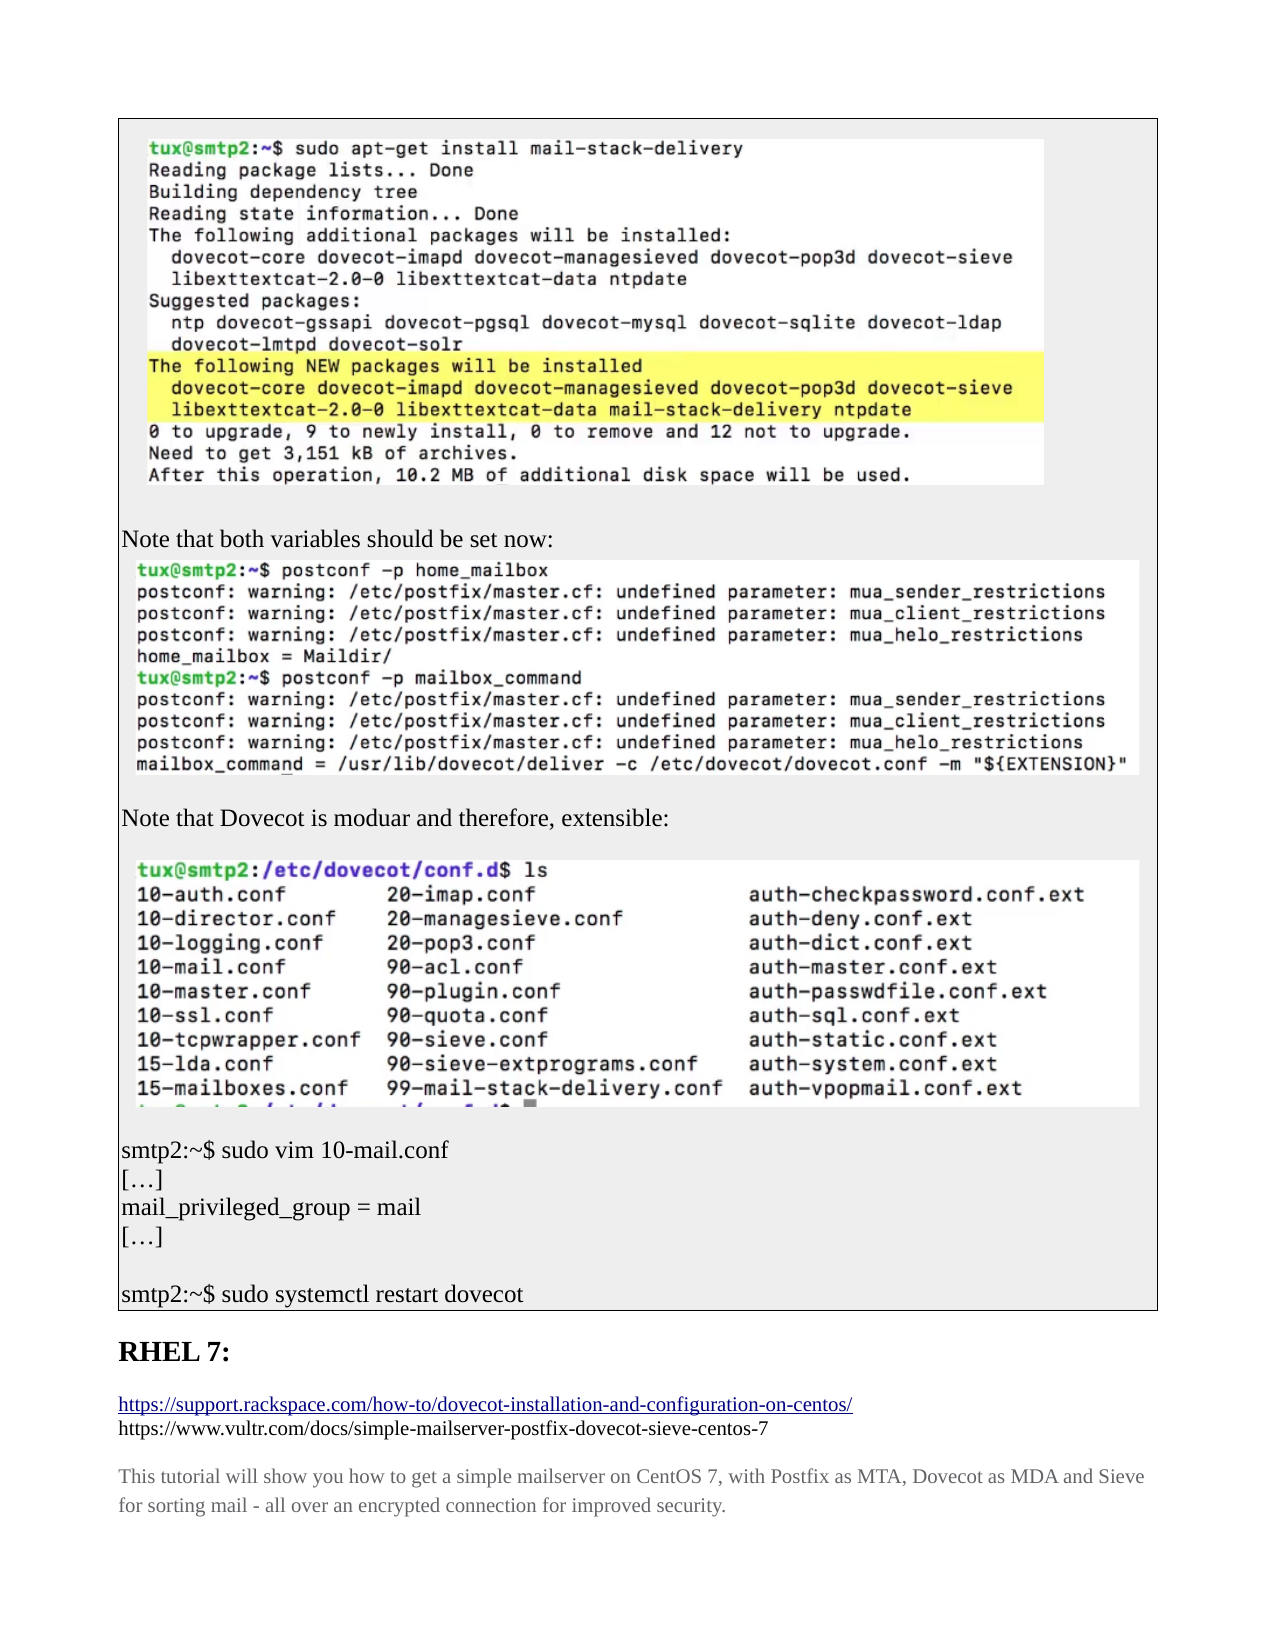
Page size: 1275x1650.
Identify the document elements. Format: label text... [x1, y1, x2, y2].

text […] [119, 1218, 1157, 1247]
picture [135, 560, 1140, 775]
text Note that both variables should be set now: [119, 521, 1157, 549]
text Note that Dovecot is moduar and therefore, extensible: [119, 800, 1157, 829]
text […] [119, 1161, 1157, 1189]
text smtp2:~$ sudo vim 10-mail.conf [119, 1132, 1157, 1161]
text https://www.vultr.com/docs/simple-mailserver-postfix-dovecot-sieve-centos-7 [118, 1416, 1157, 1440]
text mail_privileged_group = mail [119, 1189, 1157, 1218]
picture [147, 139, 1044, 485]
text This tutorial will show you how to get a simple mailserver on CentOS 7, with Postfix as MTA, Dovecot as MDA and Sieve for sorting mail - all over an encrypted connection for improved security. [118, 1464, 1157, 1517]
picture [135, 860, 1140, 1107]
text https://support.rackspace.com/how-to/dovecot-installation-and-configuration-on-centos/ [118, 1392, 1157, 1416]
text RHEL 7: [118, 1334, 1157, 1368]
text smtp2:~$ sudo systemctl restart dovecot [119, 1276, 1157, 1310]
